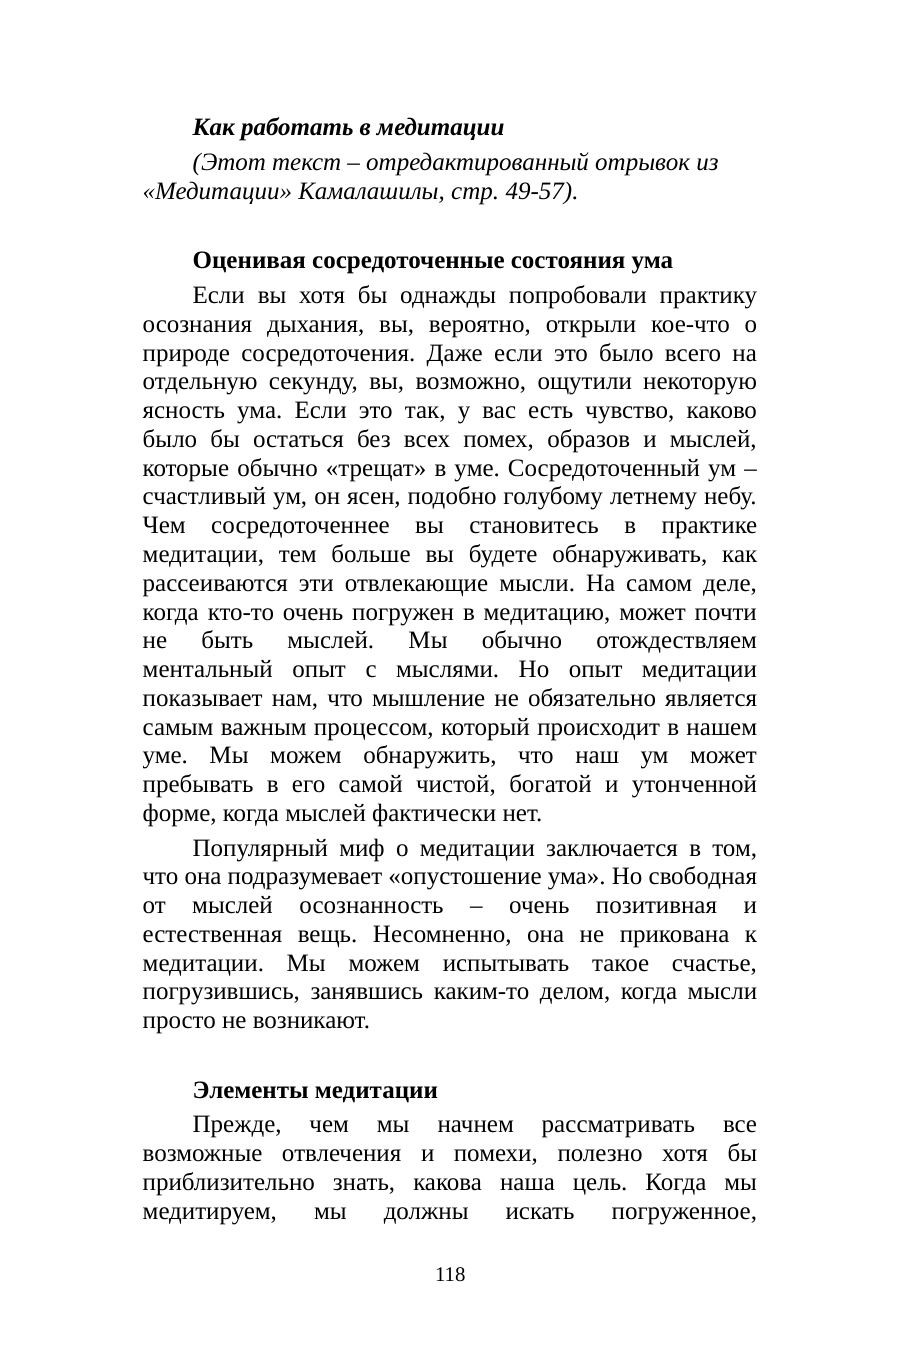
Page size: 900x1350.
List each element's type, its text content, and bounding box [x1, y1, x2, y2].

text Если вы хотя бы однажды попробовали практику осознания дыхания, вы, вероятно, открыли кое-что о природе сосредоточения. Даже если это было всего на отдельную секунду, вы, возможно, ощутили некоторую ясность ума. Если это так, у вас есть чувство, каково было бы остаться без всех помех, образов и мыслей, которые обычно «трещат» в уме. Сосредоточенный ум – счастливый ум, он ясен, подобно голубому летнему небу. Чем сосредоточеннее вы становитесь в практике медитации, тем больше вы будете обнаруживать, как рассеиваются эти отвлекающие мысли. На самом деле, когда кто-то очень погружен в медитацию, может почти не быть мыслей. Мы обычно отождествляем ментальный опыт с мыслями. Но опыт медитации показывает нам, что мышление не обязательно является самым важным процессом, который происходит в нашем уме. Мы можем обнаружить, что наш ум может пребывать в его самой чистой, богатой и утонченной форме, когда мыслей фактически нет. [142, 280, 757, 827]
text Оценивая сосредоточенные состояния ума [142, 246, 757, 274]
text (Этот текст – отредактированный отрывок из «Медитации» Камалашилы, стр. 49-57). [142, 147, 757, 205]
subtitle Элементы медитации [142, 1075, 757, 1103]
text Популярный миф о медитации заключается в том, что она подразумевает «опустошение ума». Но свободная от мыслей осознанность – очень позитивная и естественная вещь. Несомненно, она не прикована к медитации. Мы можем испытывать такое счастье, погрузившись, занявшись каким-то делом, когда мысли просто не возникают. [142, 833, 757, 1034]
text Прежде, чем мы начнем рассматривать все возможные отвлечения и помехи, полезно хотя бы приблизительно знать, какова наша цель. Когда мы медитируем, мы должны искать погруженное, [142, 1109, 757, 1224]
subtitle Как работать в медитации [142, 112, 757, 141]
